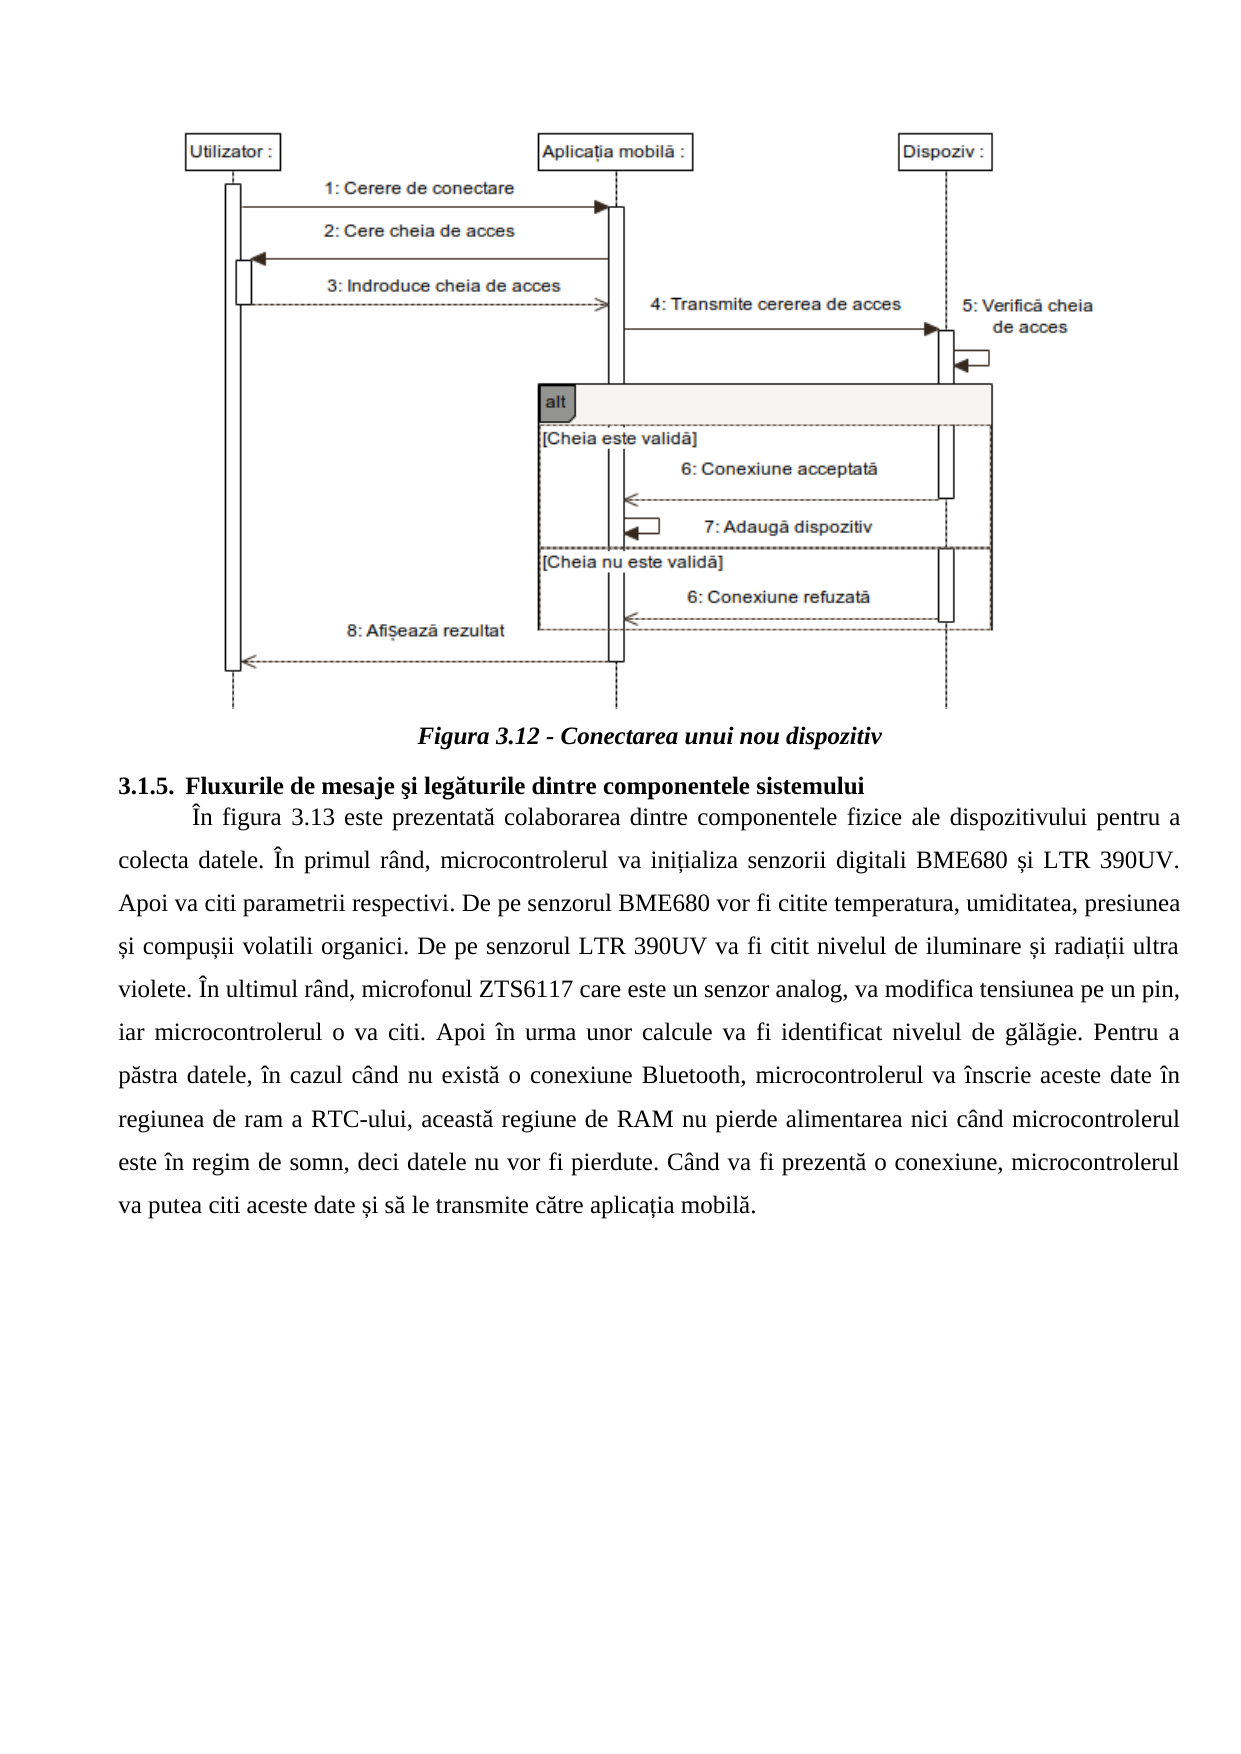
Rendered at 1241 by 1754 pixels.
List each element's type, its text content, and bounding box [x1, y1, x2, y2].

text Figura 3.12 - Conectarea unui nou dispozitiv [118, 721, 1181, 750]
subtitle Fluxurile de mesaje şi legăturile dintre componentele sistemului [118, 771, 1181, 799]
picture [170, 118, 1129, 709]
text În figura 3.13 este prezentată colaborarea dintre componentele fizice ale dispozitivului pentru a colecta datele. În primul rând, microcontrolerul va inițializa senzorii digitali BME680 și LTR 390UV. Apoi va citi parametrii respectivi. De pe senzorul BME680 vor fi citite temperatura, umiditatea, presiunea și compușii volatili organici. De pe senzorul LTR 390UV va fi citit nivelul de iluminare și radiații ultra violete. În ultimul rând, microfonul ZTS6117 care este un senzor analog, va modifica tensiunea pe un pin, iar microcontrolerul o va citi. Apoi în urma unor calcule va fi identificat nivelul de gălăgie. Pentru a păstra datele, în cazul când nu există o conexiune Bluetooth, microcontrolerul va înscrie aceste date în regiunea de ram a RTC-ului, această regiune de RAM nu pierde alimentarea nici când microcontrolerul este în regim de somn, deci datele nu vor fi pierdute. Când va fi prezentă o conexiune, microcontrolerul va putea citi aceste date și să le transmite către aplicația mobilă. [118, 802, 1181, 1219]
